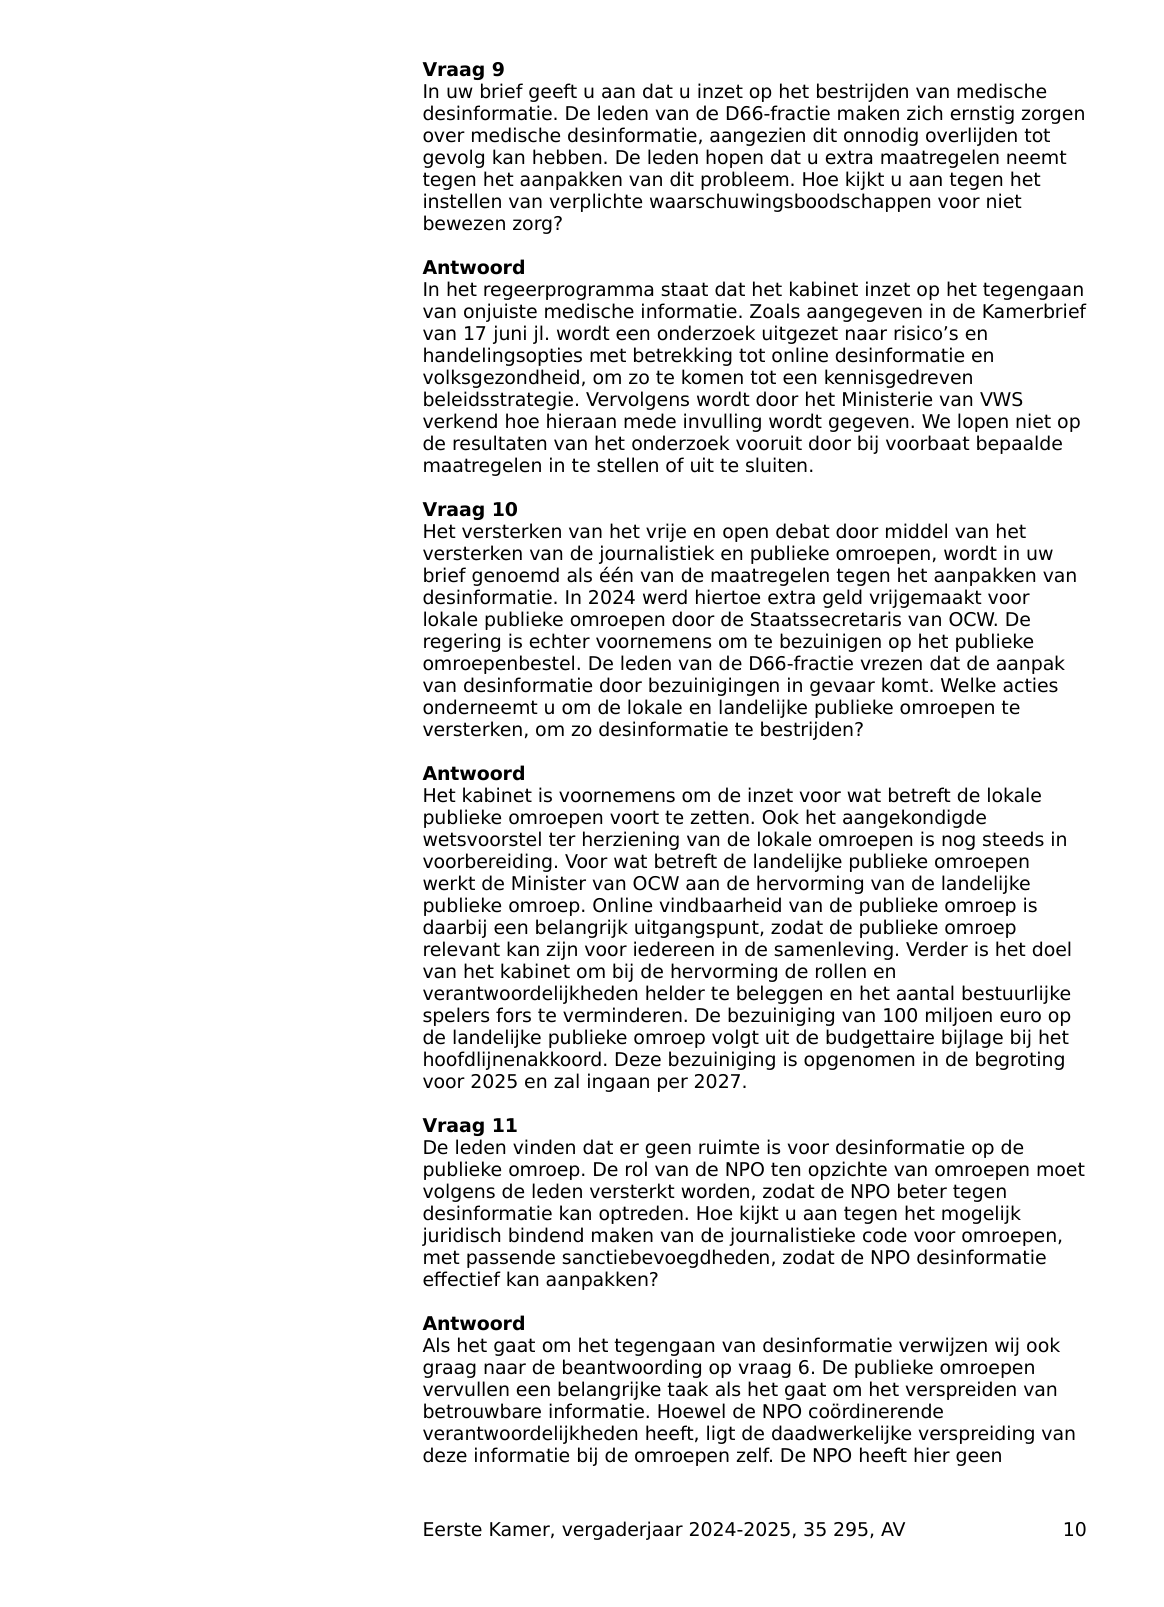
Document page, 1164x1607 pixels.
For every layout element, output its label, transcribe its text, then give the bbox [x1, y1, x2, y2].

text Als het gaat om het tegengaan van desinformatie verwijzen wij ook graag naar de beantwoording op vraag 6. De publieke omroepen vervullen een belangrijke taak als het gaat om het verspreiden van betrouwbare informatie. Hoewel de NPO coördinerende verantwoordelijkheden heeft, ligt de daadwerkelijke verspreiding van deze informatie bij de omroepen zelf. De NPO heeft hier geen [422, 1335, 1087, 1467]
text Vraag 9 [422, 59, 1087, 81]
text Antwoord [422, 763, 1087, 785]
text De leden vinden dat er geen ruimte is voor desinformatie op de publieke omroep. De rol van de NPO ten opzichte van omroepen moet volgens de leden versterkt worden, zodat de NPO beter tegen desinformatie kan optreden. Hoe kijkt u aan tegen het mogelijk juridisch bindend maken van de journalistieke code voor omroepen, met passende sanctiebevoegdheden, zodat de NPO desinformatie effectief kan aanpakken? [422, 1137, 1087, 1291]
text Het versterken van het vrije en open debat door middel van het versterken van de journalistiek en publieke omroepen, wordt in uw brief genoemd als één van de maatregelen tegen het aanpakken van desinformatie. In 2024 werd hiertoe extra geld vrijgemaakt voor lokale publieke omroepen door de Staatssecretaris van OCW. De regering is echter voornemens om te bezuinigen op het publieke omroepenbestel. De leden van de D66-fractie vrezen dat de aanpak van desinformatie door bezuinigingen in gevaar komt. Welke acties onderneemt u om de lokale en landelijke publieke omroepen te versterken, om zo desinformatie te bestrijden? [422, 521, 1087, 741]
text Antwoord [422, 257, 1087, 279]
text In uw brief geeft u aan dat u inzet op het bestrijden van medische desinformatie. De leden van de D66-fractie maken zich ernstig zorgen over medische desinformatie, aangezien dit onnodig overlijden tot gevolg kan hebben. De leden hopen dat u extra maatregelen neemt tegen het aanpakken van dit probleem. Hoe kijkt u aan tegen het instellen van verplichte waarschuwingsboodschappen voor niet bewezen zorg? [422, 81, 1087, 235]
text In het regeerprogramma staat dat het kabinet inzet op het tegengaan van onjuiste medische informatie. Zoals aangegeven in de Kamerbrief van 17 juni jl. wordt een onderzoek uitgezet naar risico’s en handelingsopties met betrekking tot online desinformatie en volksgezondheid, om zo te komen tot een kennisgedreven beleidsstrategie. Vervolgens wordt door het Ministerie van VWS verkend hoe hieraan mede invulling wordt gegeven. We lopen niet op de resultaten van het onderzoek vooruit door bij voorbaat bepaalde maatregelen in te stellen of uit te sluiten. [422, 279, 1087, 477]
text Het kabinet is voornemens om de inzet voor wat betreft de lokale publieke omroepen voort te zetten. Ook het aangekondigde wetsvoorstel ter herziening van de lokale omroepen is nog steeds in voorbereiding. Voor wat betreft de landelijke publieke omroepen werkt de Minister van OCW aan de hervorming van de landelijke publieke omroep. Online vindbaarheid van de publieke omroep is daarbij een belangrijk uitgangspunt, zodat de publieke omroep relevant kan zijn voor iedereen in de samenleving. Verder is het doel van het kabinet om bij de hervorming de rollen en verantwoordelijkheden helder te beleggen en het aantal bestuurlijke spelers fors te verminderen. De bezuiniging van 100 miljoen euro op de landelijke publieke omroep volgt uit de budgettaire bijlage bij het hoofdlijnenakkoord. Deze bezuiniging is opgenomen in de begroting voor 2025 en zal ingaan per 2027. [422, 785, 1087, 1093]
text Vraag 10 [422, 499, 1087, 521]
text Antwoord [422, 1313, 1087, 1335]
text Vraag 11 [422, 1115, 1087, 1137]
